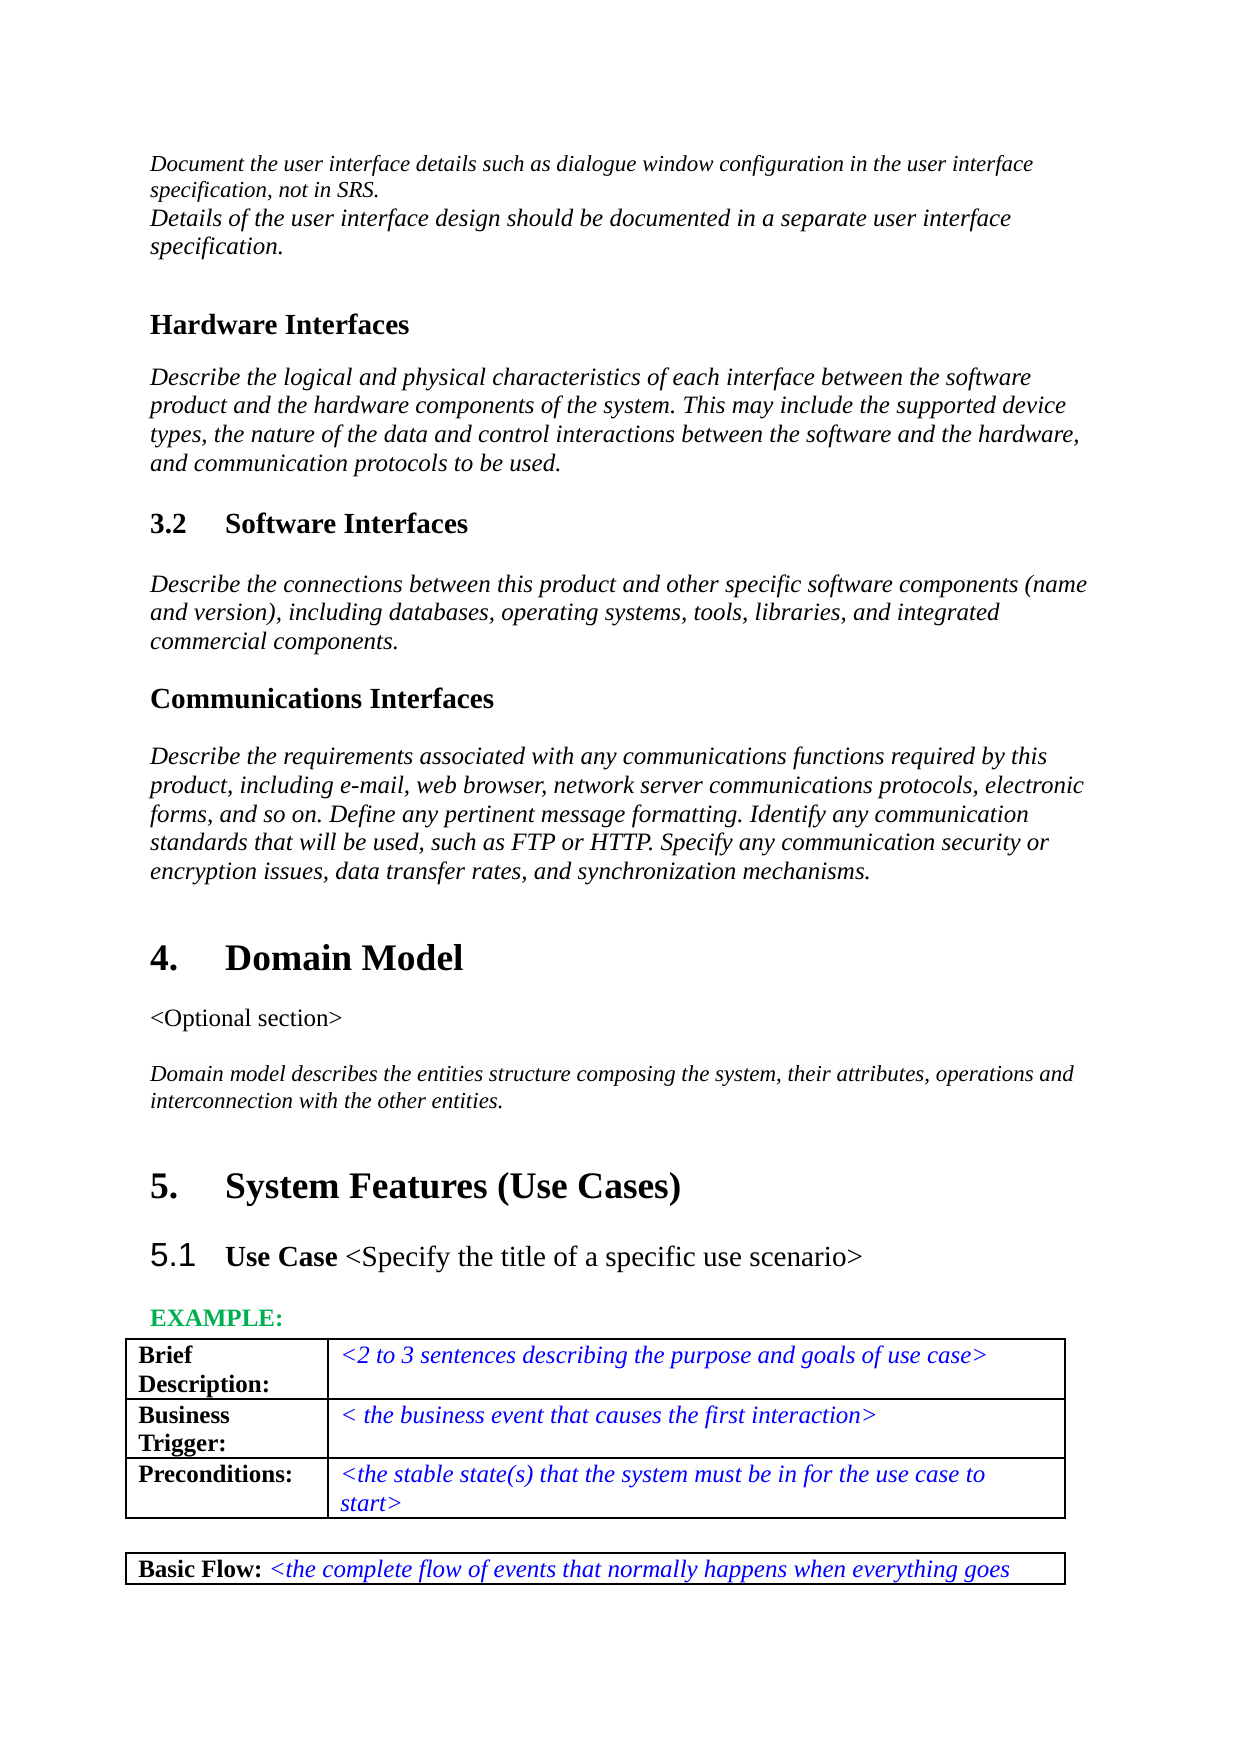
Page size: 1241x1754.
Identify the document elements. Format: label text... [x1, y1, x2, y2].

text Describe the logical and physical characteristics of each interface between the software product and the hardware components of the system. This may include the supported device types, the nature of the data and control interactions between the software and the hardware, and communication protocols to be used. [150, 362, 1090, 477]
text EXAMPLE: [150, 1303, 1090, 1332]
table_cell Preconditions: [127, 1459, 327, 1517]
table_header <2 to 3 sentences describing the purpose and goals of use case> [329, 1340, 1064, 1398]
table_header Basic Flow: <the complete flow of events that normally happens when everything goes [127, 1554, 1064, 1582]
table_header Brief Description: [127, 1340, 327, 1398]
text Describe the connections between this product and other specific software components (name and version), including databases, operating systems, tools, libraries, and integrated commercial components. [150, 569, 1090, 655]
table_cell Business Trigger: [127, 1400, 327, 1457]
text Describe the requirements associated with any communications functions required by this product, including e-mail, web browser, network server communications protocols, electronic forms, and so on. Define any pertinent message formatting. Identify any communication standards that will be used, such as FTP or HTTP. Specify any communication security or encryption issues, data transfer rates, and synchronization mechanisms. [150, 741, 1090, 885]
subtitle Domain Model [150, 935, 1090, 978]
subtitle System Features (Use Cases) [150, 1163, 1090, 1206]
text <Optional section> Domain model describes the entities structure composing the system, their attributes, operations and interconnection with the other entities. [150, 1003, 1090, 1113]
text Communications Interfaces [150, 681, 1090, 715]
subtitle Software Interfaces [150, 506, 1090, 539]
table_cell <the stable state(s) that the system must be in for the use case to start> [329, 1459, 1064, 1517]
table_cell < the business event that causes the first interaction> [329, 1400, 1064, 1457]
text Document the user interface details such as dialogue window configuration in the user interface specification, not in SRS. Details of the user interface design should be documented in a separate user interface specification. [150, 150, 1090, 287]
subtitle Use Case <Specify the title of a specific use scenario> [150, 1236, 1090, 1274]
text Hardware Interfaces [150, 307, 1090, 341]
